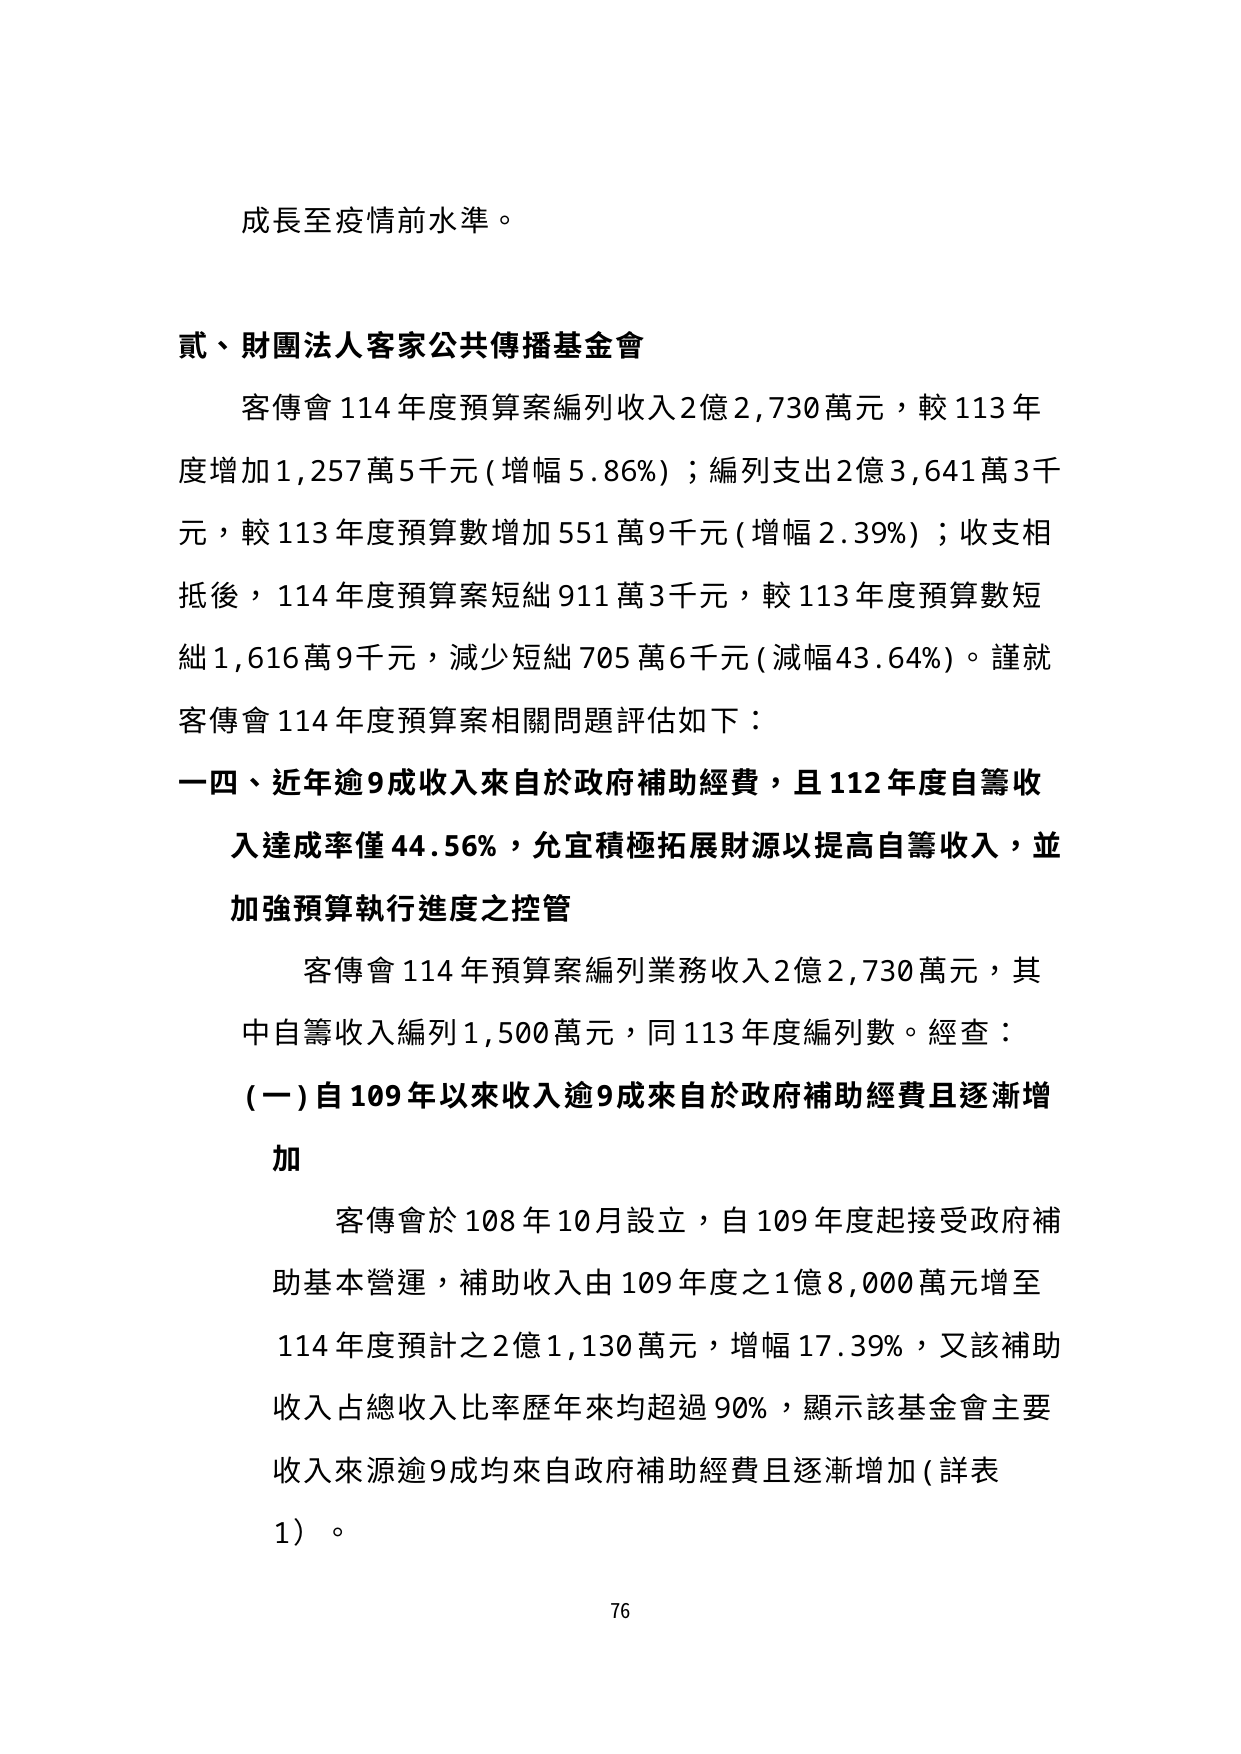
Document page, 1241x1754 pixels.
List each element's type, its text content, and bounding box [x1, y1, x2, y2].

subtitle 一四、近年逾9成收入來自於政府補助經費，且112年度自籌收入達成率僅44.56%，允宜積極拓展財源以提高自籌收入，並加強預算執行進度之控管 [177, 740, 1063, 927]
subtitle 貳、財團法人客家公共傳播基金會 [177, 302, 1063, 365]
text 客傳會114年度預算案編列收入2億2,730萬元，較113年度增加1,257萬5千元(增幅5.86%)；編列支出2億3,641萬3千元，較113年度預算數增加551萬9千元(增幅2.39%)；收支相抵後，114年度預算案短絀911萬3千元，較113年度預算數短絀1,616萬9千元，減少短絀705萬6千元(減幅43.64%)。謹就客傳會114年度預算案相關問題評估如下： [177, 365, 1063, 740]
text 客傳會114年預算案編列業務收入2億2,730萬元，其中自籌收入編列1,500萬元，同113年度編列數。經查： [236, 927, 1063, 1052]
text 客傳會於108年10月設立，自109年度起接受政府補助基本營運，補助收入由109年度之1億8,000萬元增至114年度預計之2億1,130萬元，增幅17.39%，又該補助收入占總收入比率歷年來均超過90%，顯示該基金會主要收入來源逾9成均來自政府補助經費且逐漸增加(詳表1）。 [266, 1177, 1063, 1552]
text 成長至疫情前水準。 [236, 177, 1063, 240]
text (一)自109年以來收入逾9成來自於政府補助經費且逐漸增加 [236, 1052, 1063, 1177]
